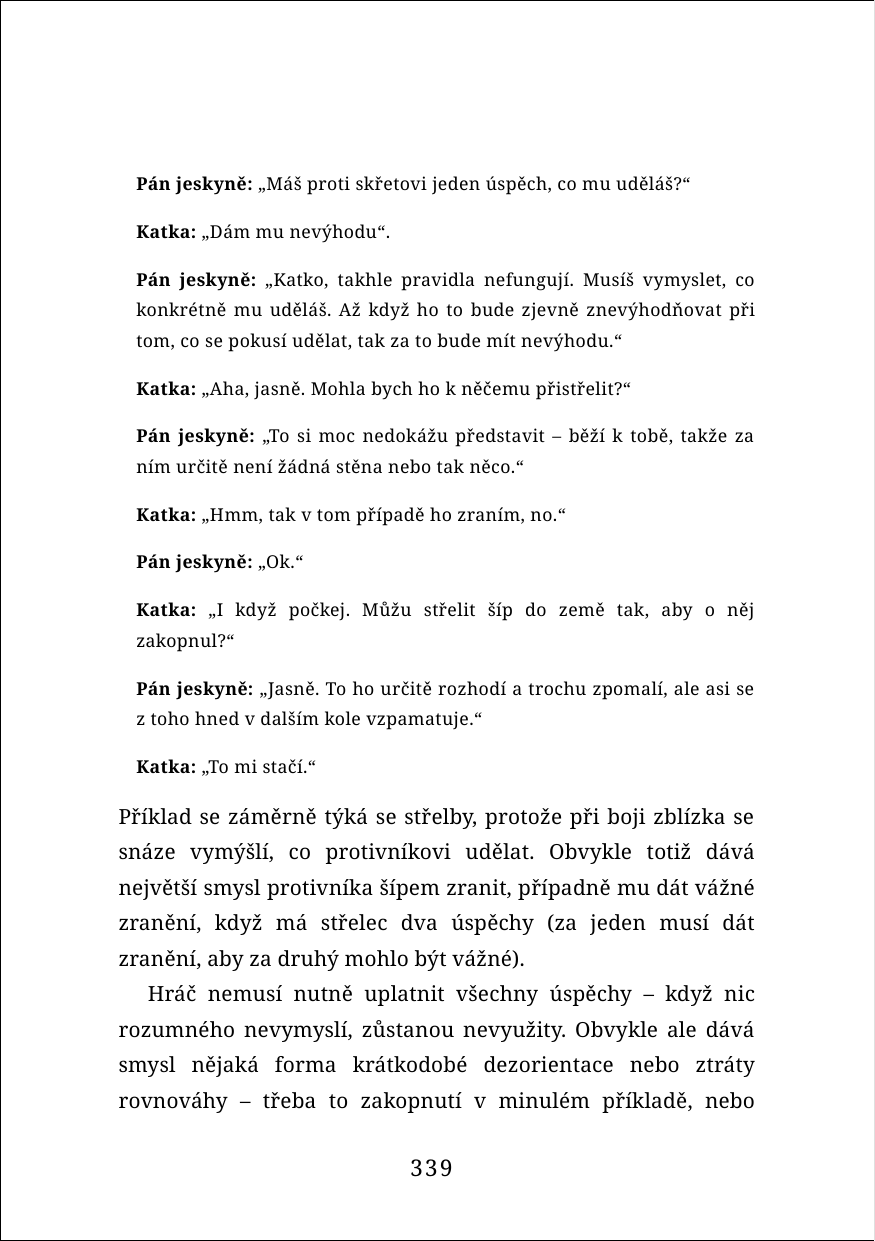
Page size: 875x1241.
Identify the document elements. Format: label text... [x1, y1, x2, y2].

text Katka: „To mi stačí.“ [136, 754, 756, 778]
text Pán jeskyně: „To si moc nedokážu představit – běží k tobě, takže za ním určitě není žádná stěna nebo tak něco.“ [136, 424, 756, 478]
text Katka: „Hmm, tak v tom případě ho zraním, no.“ [136, 502, 756, 526]
text Příklad se záměrně týká se střelby, protože při boji zblízka se snáze vymýšlí, co protivníkovi udělat. Obvykle totiž dává největší smysl protivníka šípem zranit, případně mu dát vážné zranění, když má střelec dva úspěchy (za jeden musí dát zranění, aby za druhý mohlo být vážné). Hráč nemusí nutně uplatnit všechny úspěchy – když nic rozumného nevymyslí, zůstanou nevyužity. Obvykle ale dává smysl nějaká forma krátkodobé dezorientace nebo ztráty rovnováhy – třeba to zakopnutí v minulém příkladě, nebo [118, 802, 756, 1114]
text Pán jeskyně: „Ok.“ [136, 550, 756, 574]
text Katka: „I když počkej. Můžu střelit šíp do země tak, aby o něj zakopnul?“ [136, 598, 756, 652]
text Katka: „Dám mu nevýhodu“. [136, 220, 756, 244]
text Pán jeskyně: „Máš proti skřetovi jeden úspěch, co mu uděláš?“ [136, 172, 756, 196]
text Pán jeskyně: „Jasně. To ho určitě rozhodí a trochu zpomalí, ale asi se z toho hned v dalším kole vzpamatuje.“ [136, 676, 756, 730]
text Pán jeskyně: „Katko, takhle pravidla nefungují. Musíš vymyslet, co konkrétně mu uděláš. Až když ho to bude zjevně znevýhodňovat při tom, co se pokusí udělat, tak za to bude mít nevýhodu.“ [136, 268, 756, 352]
text Katka: „Aha, jasně. Mohla bych ho k něčemu přistřelit?“ [136, 376, 756, 400]
